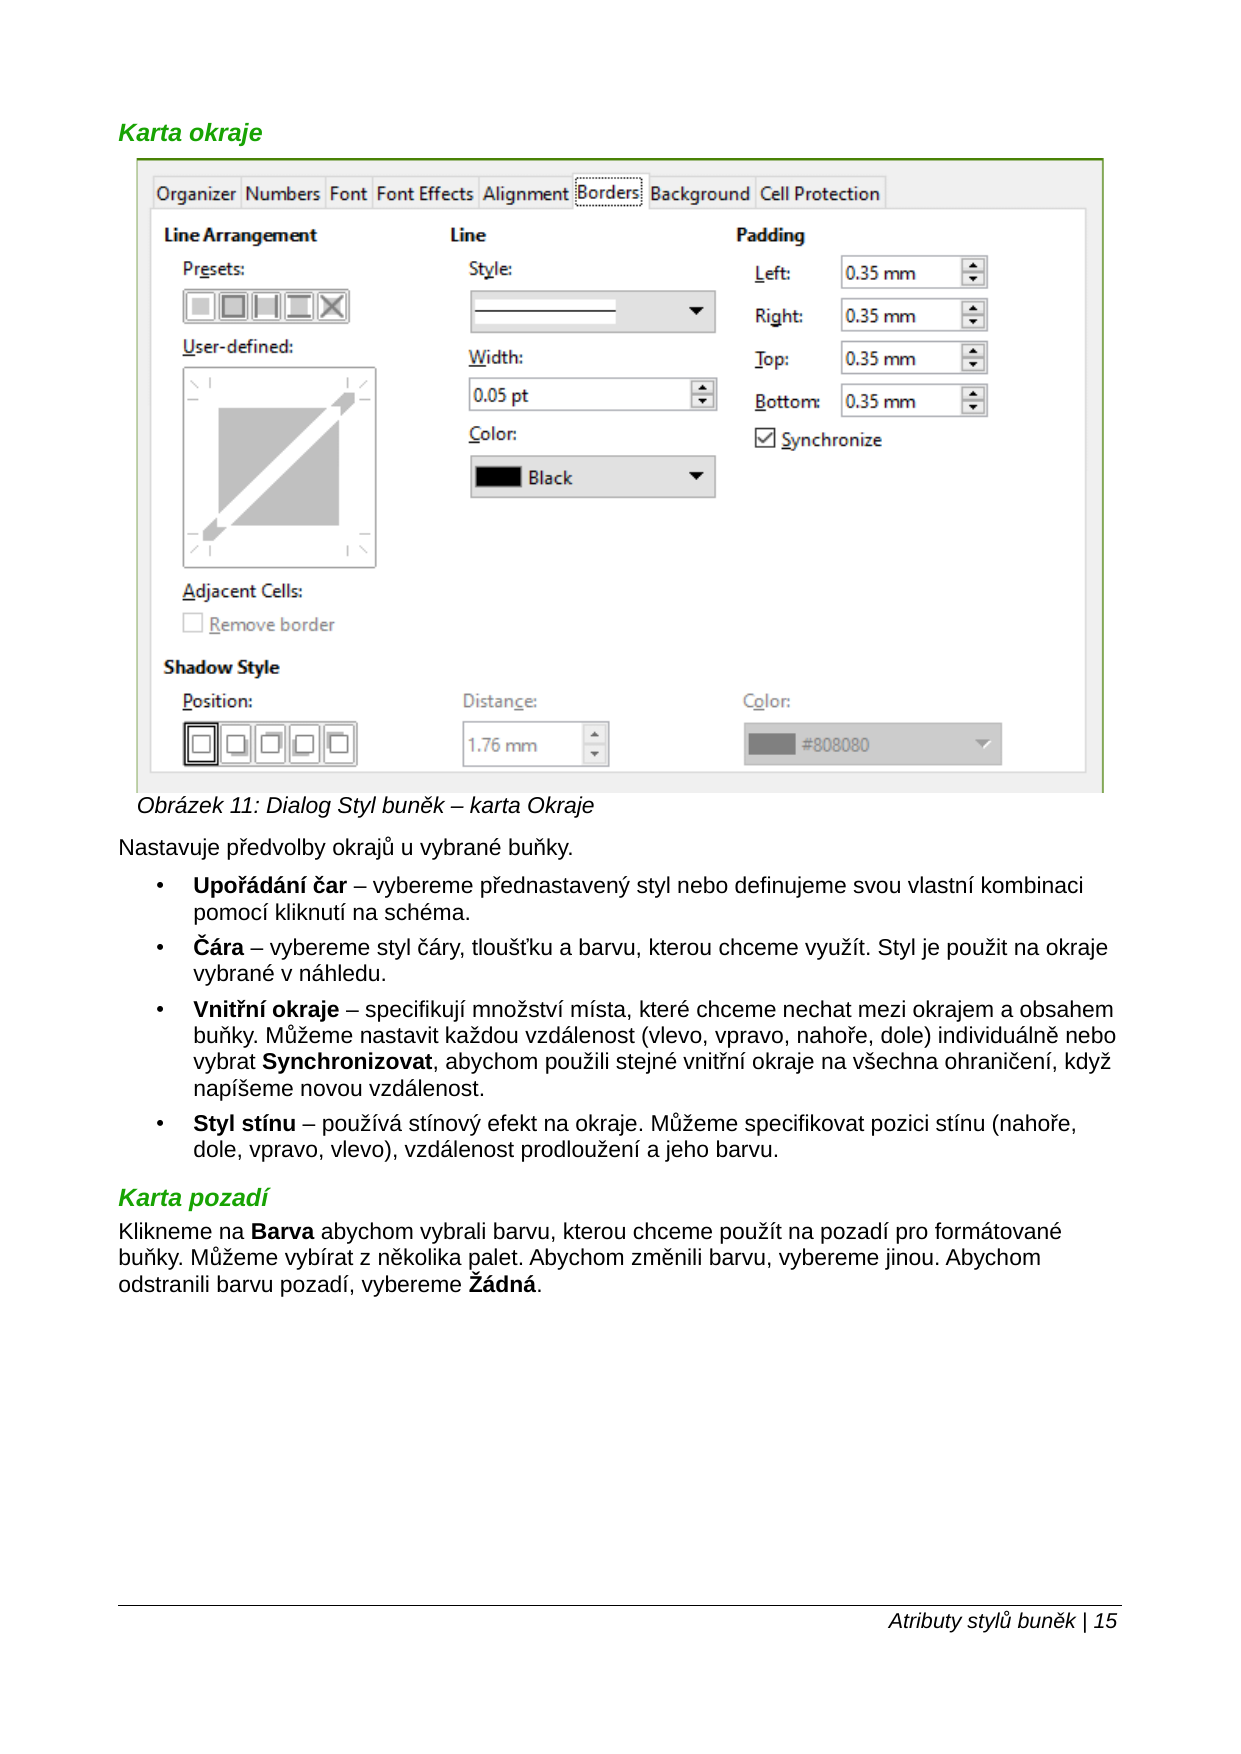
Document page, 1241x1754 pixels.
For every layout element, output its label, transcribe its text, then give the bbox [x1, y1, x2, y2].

picture [136, 158, 1104, 793]
text Obrázek 11: Dialog Styl buněk – karta Okraje [137, 793, 1104, 818]
text Nastavuje předvolby okrajů u vybrané buňky. [118, 834, 1122, 860]
subtitle Karta okraje [118, 118, 1122, 147]
list Upořádání čar – vybereme přednastavený styl nebo definujeme svou vlastní kombinaci pomocí kliknutí na schéma. [156, 872, 1122, 925]
text Klikneme na Barva abychom vybrali barvu, kterou chceme použít na pozadí pro formátované buňky. Můžeme vybírat z několika palet. Abychom změnili barvu, vybereme jinou. Abychom odstranili barvu pozadí, vybereme Žádná. [118, 1218, 1122, 1297]
subtitle Karta pozadí [118, 1183, 1122, 1212]
list Vnitřní okraje – specifikují množství místa, které chceme nechat mezi okrajem a obsahem buňky. Můžeme nastavit každou vzdálenost (vlevo, vpravo, nahoře, dole) individuálně nebo vybrat Synchronizovat, abychom použili stejné vnitřní okraje na všechna ohraničení, když napíšeme novou vzdálenost. [156, 996, 1122, 1101]
list Čára – vybereme styl čáry, tloušťku a barvu, kterou chceme využít. Styl je použit na okraje vybrané v náhledu. [156, 934, 1122, 987]
list Styl stínu – používá stínový efekt na okraje. Můžeme specifikovat pozici stínu (nahoře, dole, vpravo, vlevo), vzdálenost prodloužení a jeho barvu. [156, 1110, 1122, 1163]
